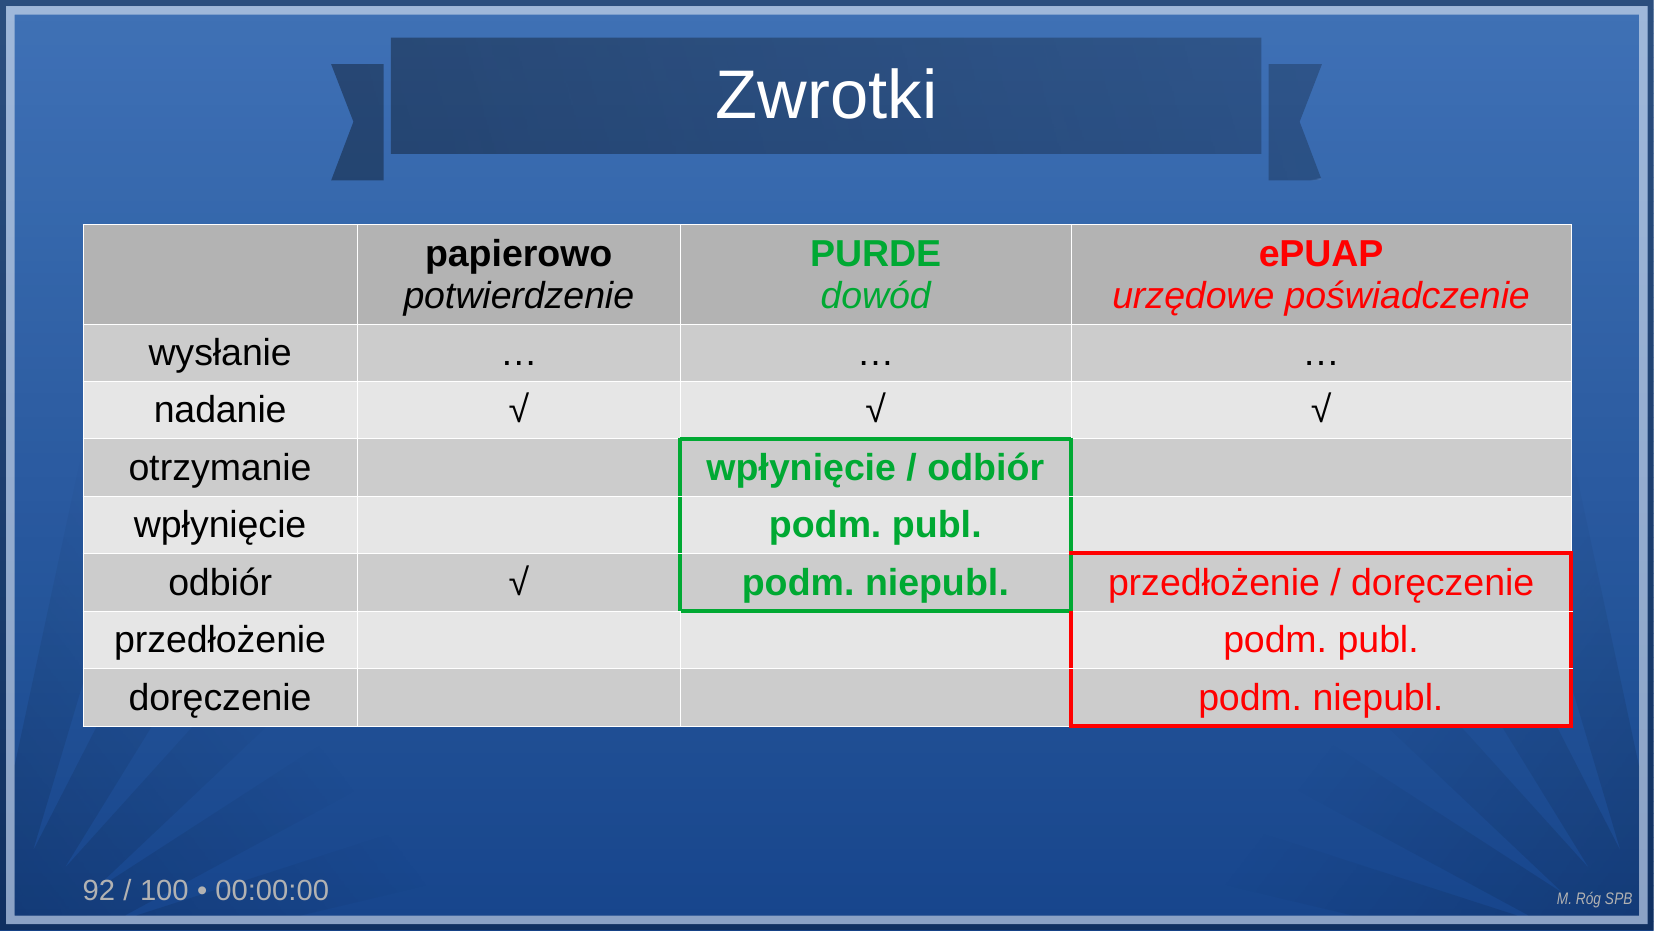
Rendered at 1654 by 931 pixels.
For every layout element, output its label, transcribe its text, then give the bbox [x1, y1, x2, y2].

table_cell wpłynięcie / odbiór [682, 441, 1069, 496]
table_cell [681, 613, 1069, 668]
table_cell [358, 669, 680, 726]
table_cell … [358, 325, 680, 381]
table_cell √ [358, 382, 680, 438]
table_cell wpłynięcie [84, 497, 357, 553]
table_header ePUAP urzędowe poświadczenie [1072, 225, 1571, 324]
table_cell … [1072, 325, 1571, 381]
table_header papierowo potwierdzenie [358, 225, 680, 324]
table_cell [358, 497, 678, 553]
table_cell [358, 439, 678, 496]
table_cell przedłożenie [84, 612, 357, 668]
table_cell wysłanie [84, 325, 357, 381]
table_cell otrzymanie [84, 439, 357, 496]
table_cell √ [1072, 382, 1571, 438]
table_cell [681, 669, 1069, 726]
table_cell [1073, 439, 1571, 496]
table_cell √ [358, 554, 678, 611]
table_cell przedłożenie / doręczenie [1073, 555, 1569, 611]
table_header PURDE dowód [681, 225, 1071, 324]
table_cell nadanie [84, 382, 357, 438]
table_cell [358, 612, 680, 668]
table_cell odbiór [84, 554, 357, 611]
table_cell podm. publ. [1073, 612, 1569, 668]
table_cell … [681, 325, 1071, 381]
table_cell doręczenie [84, 669, 357, 726]
table_cell podm. publ. [682, 497, 1069, 553]
table_cell podm. niepubl. [682, 554, 1069, 609]
table_cell √ [681, 382, 1071, 437]
table_header [84, 225, 357, 324]
table_cell podm. niepubl. [1073, 669, 1569, 724]
title Zwrotki [389, 35, 1264, 154]
table_cell [1073, 497, 1571, 551]
